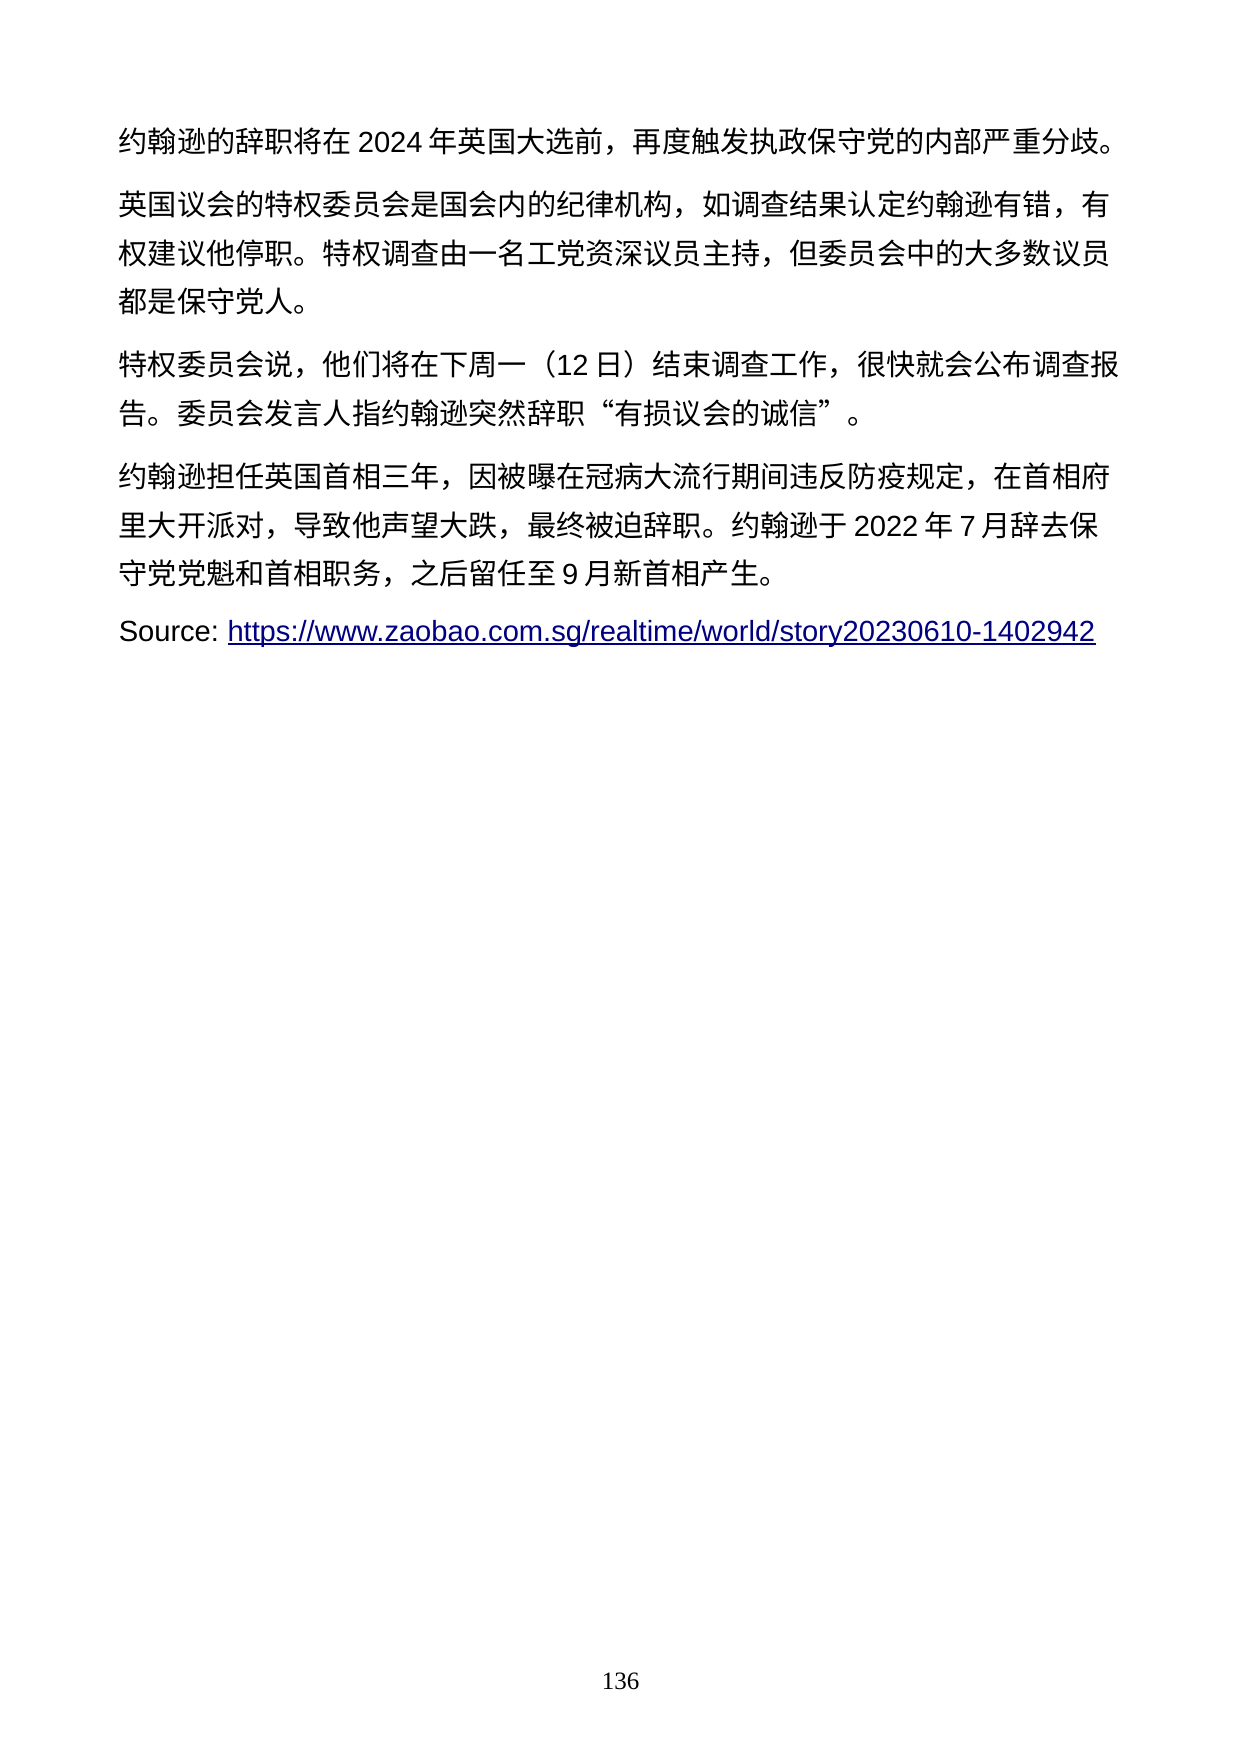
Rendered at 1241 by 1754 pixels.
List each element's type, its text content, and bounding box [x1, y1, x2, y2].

text Source: https://www.zaobao.com.sg/realtime/world/story20230610-1402942 [118, 614, 1122, 647]
text 英国议会的特权委员会是国会内的纪律机构，如调查结果认定约翰逊有错，有权建议他停职。特权调查由一名工党资深议员主持，但委员会中的大多数议员都是保守党人。 [118, 182, 1122, 321]
text 约翰逊担任英国首相三年，因被曝在冠病大流行期间违反防疫规定，在首相府里大开派对，导致他声望大跌，最终被迫辞职。约翰逊于2022年7月辞去保守党党魁和首相职务，之后留任至9月新首相产生。 [118, 453, 1122, 593]
text 约翰逊的辞职将在2024年英国大选前，再度触发执政保守党的内部严重分歧。 [118, 118, 1122, 161]
text 特权委员会说，他们将在下周一（12日）结束调查工作，很快就会公布调查报告。委员会发言人指约翰逊突然辞职“有损议会的诚信”。 [118, 342, 1122, 433]
